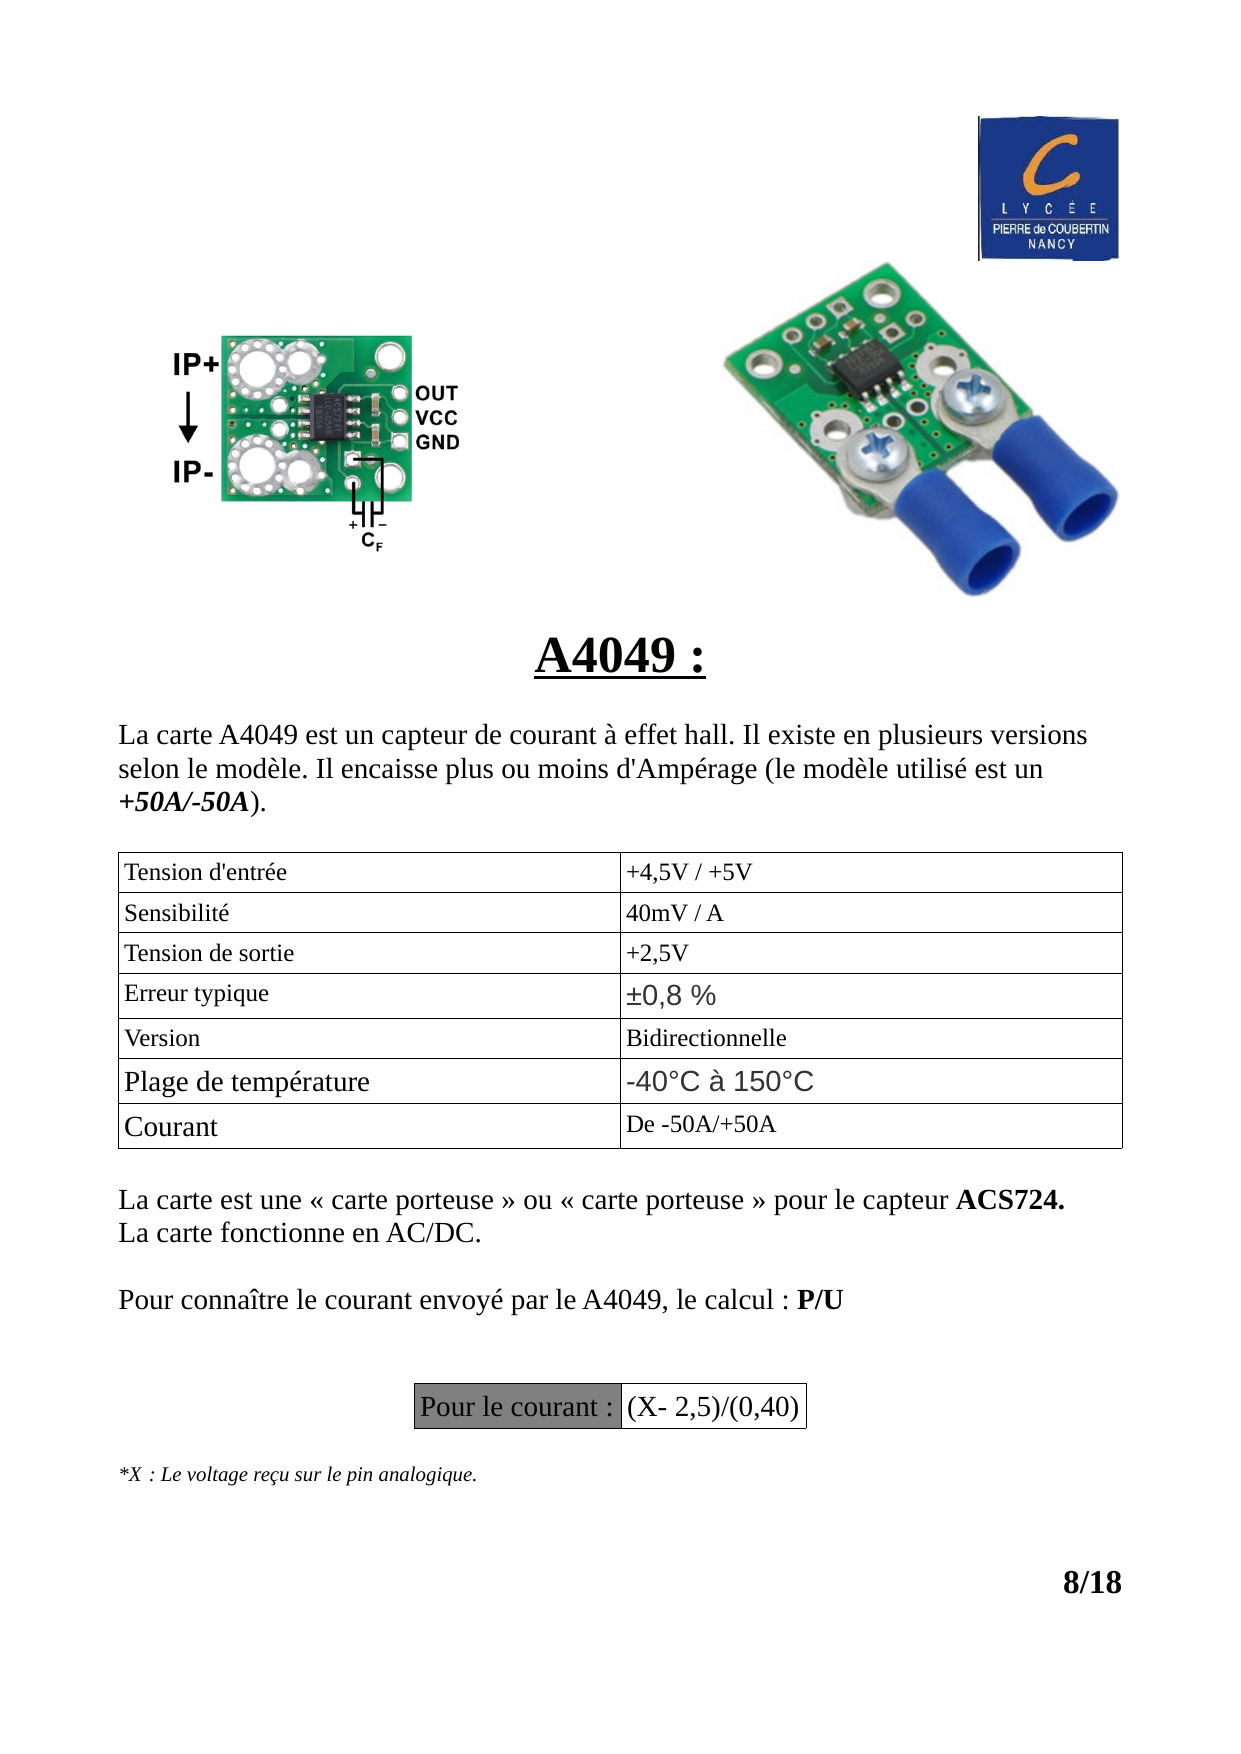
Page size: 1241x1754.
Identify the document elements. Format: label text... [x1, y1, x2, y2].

table_header +4,5V / +5V [621, 853, 1122, 892]
table_cell -40°C à 150°C [621, 1059, 1122, 1103]
text La carte est une « carte porteuse » ou « carte porteuse » pour le capteur ACS724. [118, 1182, 1122, 1215]
text A4049 : [118, 624, 1122, 684]
table_cell ±0,8 % [621, 974, 1122, 1018]
text La carte fonctionne en AC/DC. [118, 1215, 1122, 1249]
text 8/18 [118, 1562, 1122, 1601]
table_cell 40mV / A [621, 893, 1122, 932]
picture [126, 240, 510, 624]
table_header (X- 2,5)/(0,40) [622, 1384, 806, 1428]
table_header Pour le courant : [415, 1384, 621, 1428]
table_cell Sensibilité [119, 893, 620, 932]
table_cell Courant [119, 1104, 620, 1148]
picture [721, 116, 1121, 599]
table_cell Plage de température [119, 1059, 620, 1103]
text *X : Le voltage reçu sur le pin analogique. [118, 1462, 1122, 1486]
text Pour connaître le courant envoyé par le A4049, le calcul : P/U [118, 1282, 1122, 1316]
table_cell Tension de sortie [119, 933, 620, 972]
table_cell Version [119, 1019, 620, 1058]
table_cell +2,5V [621, 933, 1122, 972]
table_cell De -50A/+50A [621, 1104, 1122, 1148]
table_header Tension d'entrée [119, 853, 620, 892]
table_cell Erreur typique [119, 974, 620, 1018]
table_cell Bidirectionnelle [621, 1019, 1122, 1058]
text La carte A4049 est un capteur de courant à effet hall. Il existe en plusieurs versions selon le modèle. Il encaisse plus ou moins d'Ampérage (le modèle utilisé est un +50A/-50A). [118, 717, 1122, 818]
